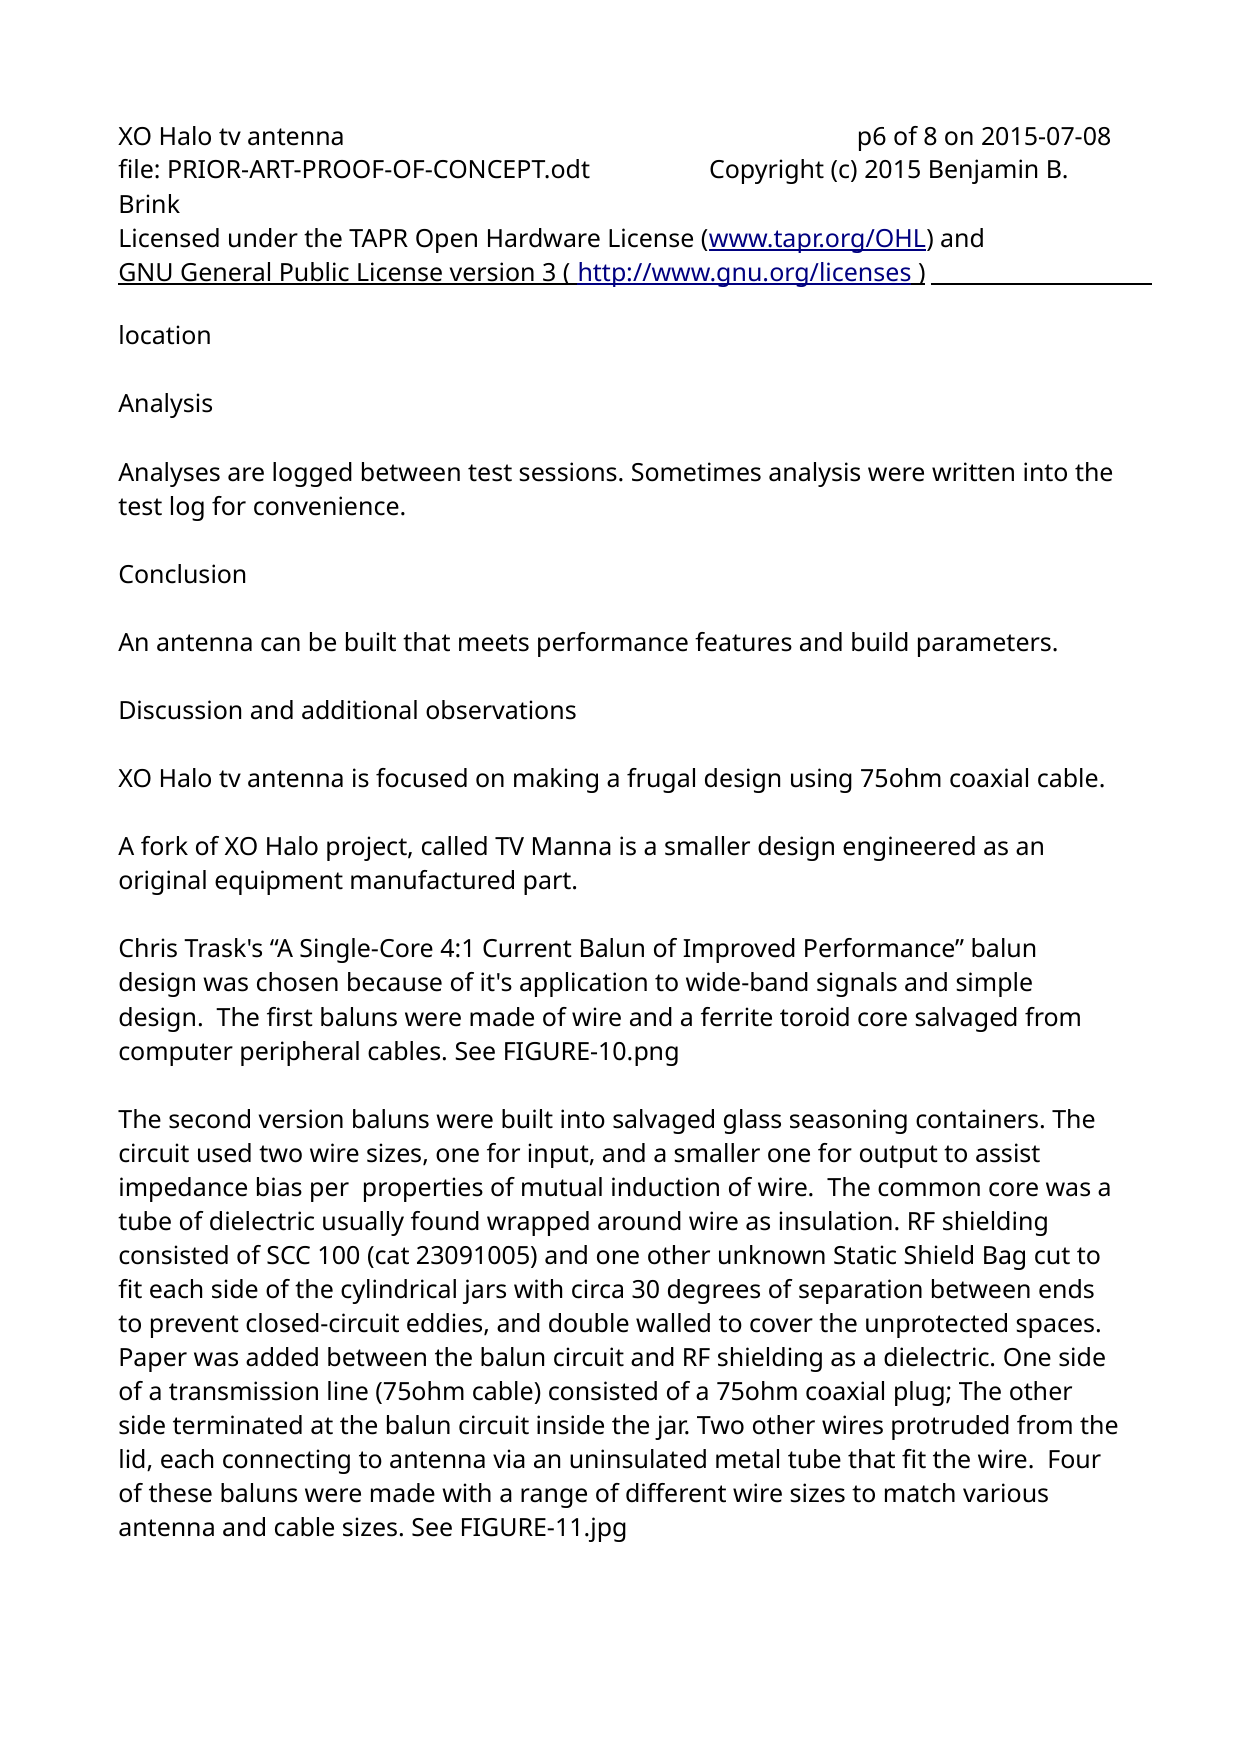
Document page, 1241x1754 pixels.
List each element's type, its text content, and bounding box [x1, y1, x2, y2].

text The second version baluns were built into salvaged glass seasoning containers. The circuit used two wire sizes, one for input, and a smaller one for output to assist impedance bias per properties of mutual induction of wire. The common core was a tube of dielectric usually found wrapped around wire as insulation. RF shielding consisted of SCC 100 (cat 23091005) and one other unknown Static Shield Bag cut to fit each side of the cylindrical jars with circa 30 degrees of separation between ends to prevent closed-circuit eddies, and double walled to cover the unprotected spaces. Paper was added between the balun circuit and RF shielding as a dielectric. One side of a transmission line (75ohm cable) consisted of a 75ohm coaxial plug; The other side terminated at the balun circuit inside the jar. Two other wires protruded from the lid, each connecting to antenna via an uninsulated metal tube that fit the wire. Four of these baluns were made with a range of different wire sizes to match various antenna and cable sizes. See FIGURE-11.jpg [118, 1101, 1122, 1544]
text Discussion and additional observations [118, 693, 1122, 727]
text An antenna can be built that meets performance features and build parameters. [118, 624, 1122, 658]
text Analyses are logged between test sessions. Sometimes analysis were written into the test log for convenience. [118, 454, 1122, 522]
text Chris Trask's “A Single-Core 4:1 Current Balun of Improved Performance” balun design was chosen because of it's application to wide-band signals and simple design. The first baluns were made of wire and a ferrite toroid core salvaged from computer peripheral cables. See FIGURE-10.png [118, 931, 1122, 1067]
text location [118, 318, 1122, 352]
text XO Halo tv antenna is focused on making a frugal design using 75ohm coaxial cable. [118, 761, 1122, 795]
text Analysis [118, 386, 1122, 420]
text A fork of XO Halo project, called TV Manna is a smaller design engineered as an original equipment manufactured part. [118, 829, 1122, 897]
text Conclusion [118, 556, 1122, 590]
